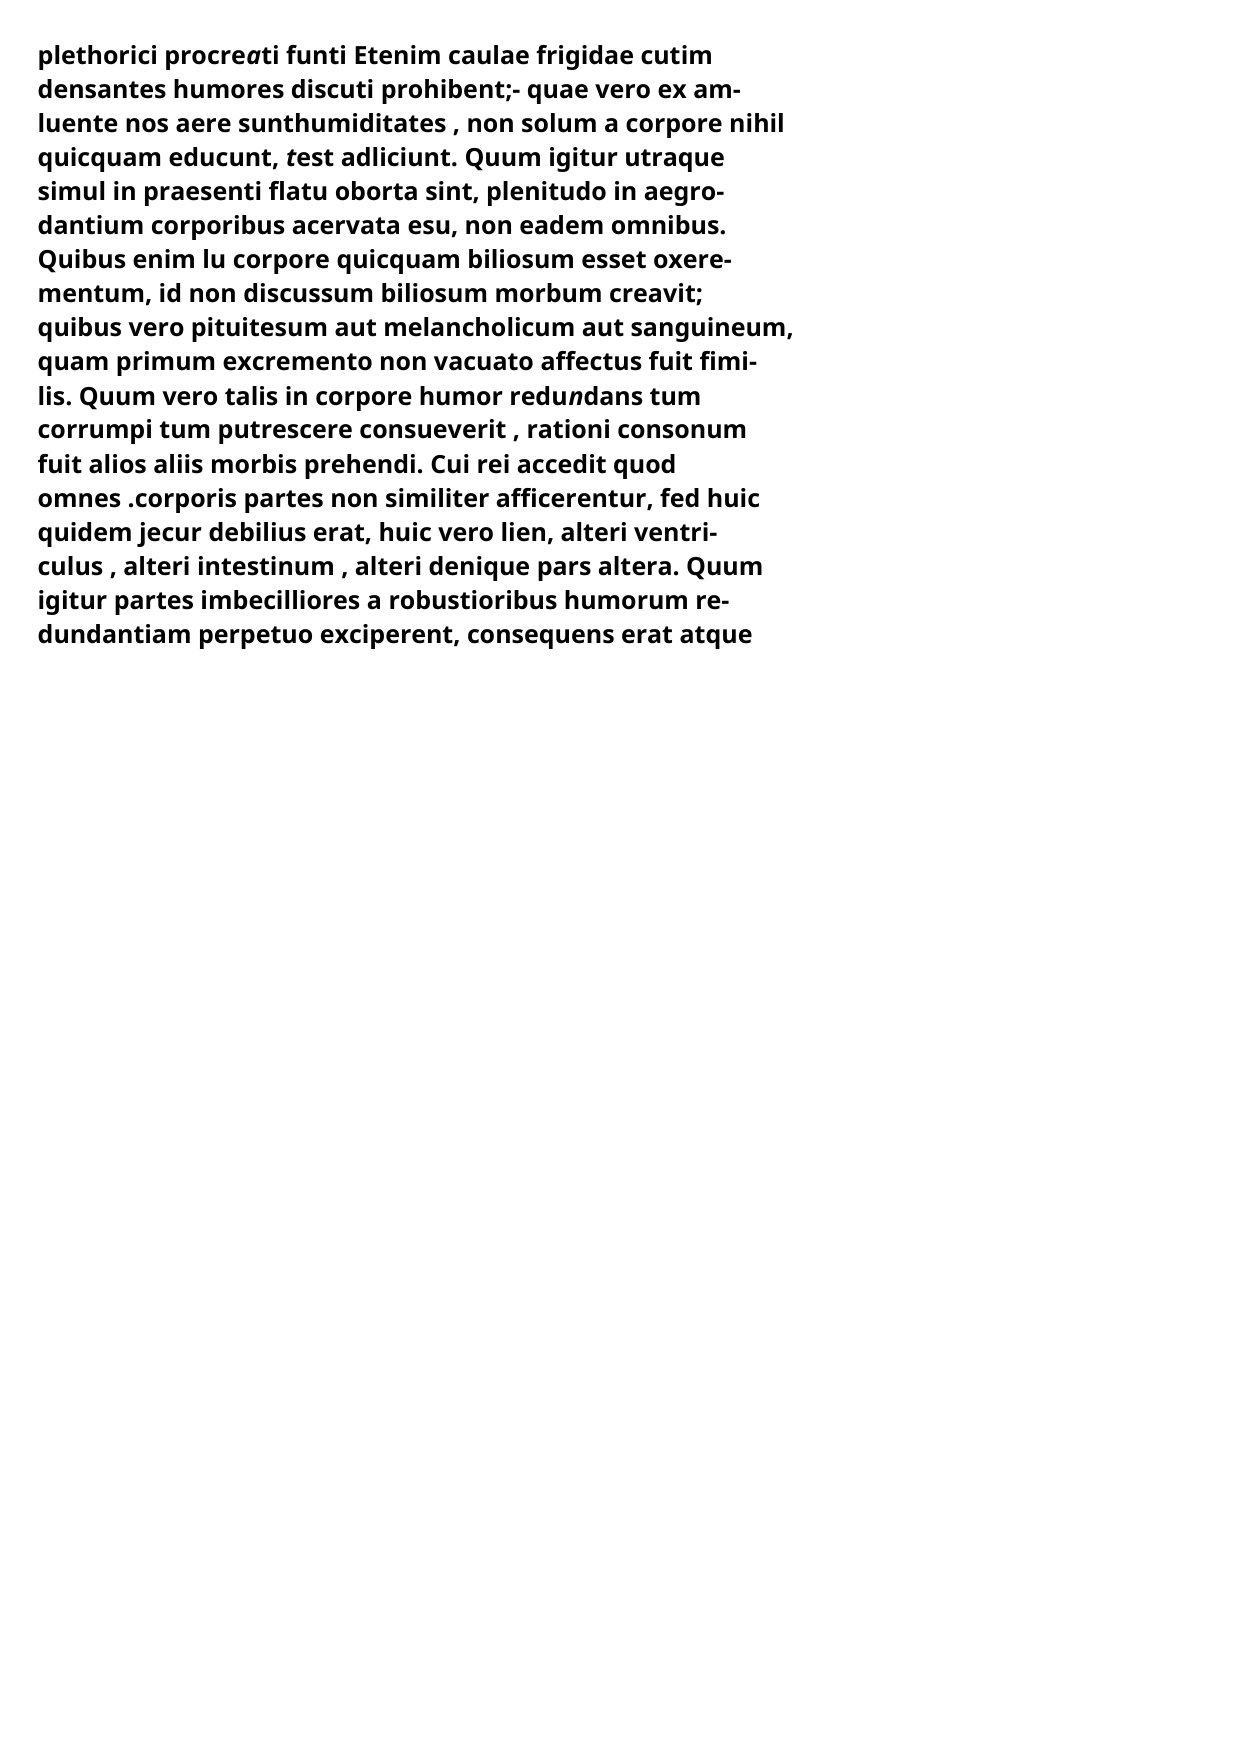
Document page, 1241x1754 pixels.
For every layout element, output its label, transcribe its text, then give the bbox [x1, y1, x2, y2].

text Quibus enim lu corpore quicquam biliosum esset oxere- mentum, id non discussum biliosum morbum creavit; quibus vero pituitesum aut melancholicum aut sanguineum, quam primum excremento non vacuato affectus fuit fimi- lis. Quum vero talis in corpore humor redundans tum corrumpi tum putrescere consueverit , rationi consonum fuit alios aliis morbis prehendi. Cui rei accedit quod omnes .corporis partes non similiter afficerentur, fed huic quidem jecur debilius erat, huic vero lien, alteri ventri- culus , alteri intestinum , alteri denique pars altera. Quum igitur partes imbecilliores a robustioribus humorum re- dundantiam perpetuo exciperent, consequens erat atque [37, 242, 1203, 651]
text plethorici procreati funti Etenim caulae frigidae cutim densantes humores discuti prohibent;- quae vero ex am- luente nos aere sunthumiditates , non solum a corpore nihil quicquam educunt, test adliciunt. Quum igitur utraque simul in praesenti flatu oborta sint, plenitudo in aegro- dantium corporibus acervata esu, non eadem omnibus. [37, 37, 1203, 242]
